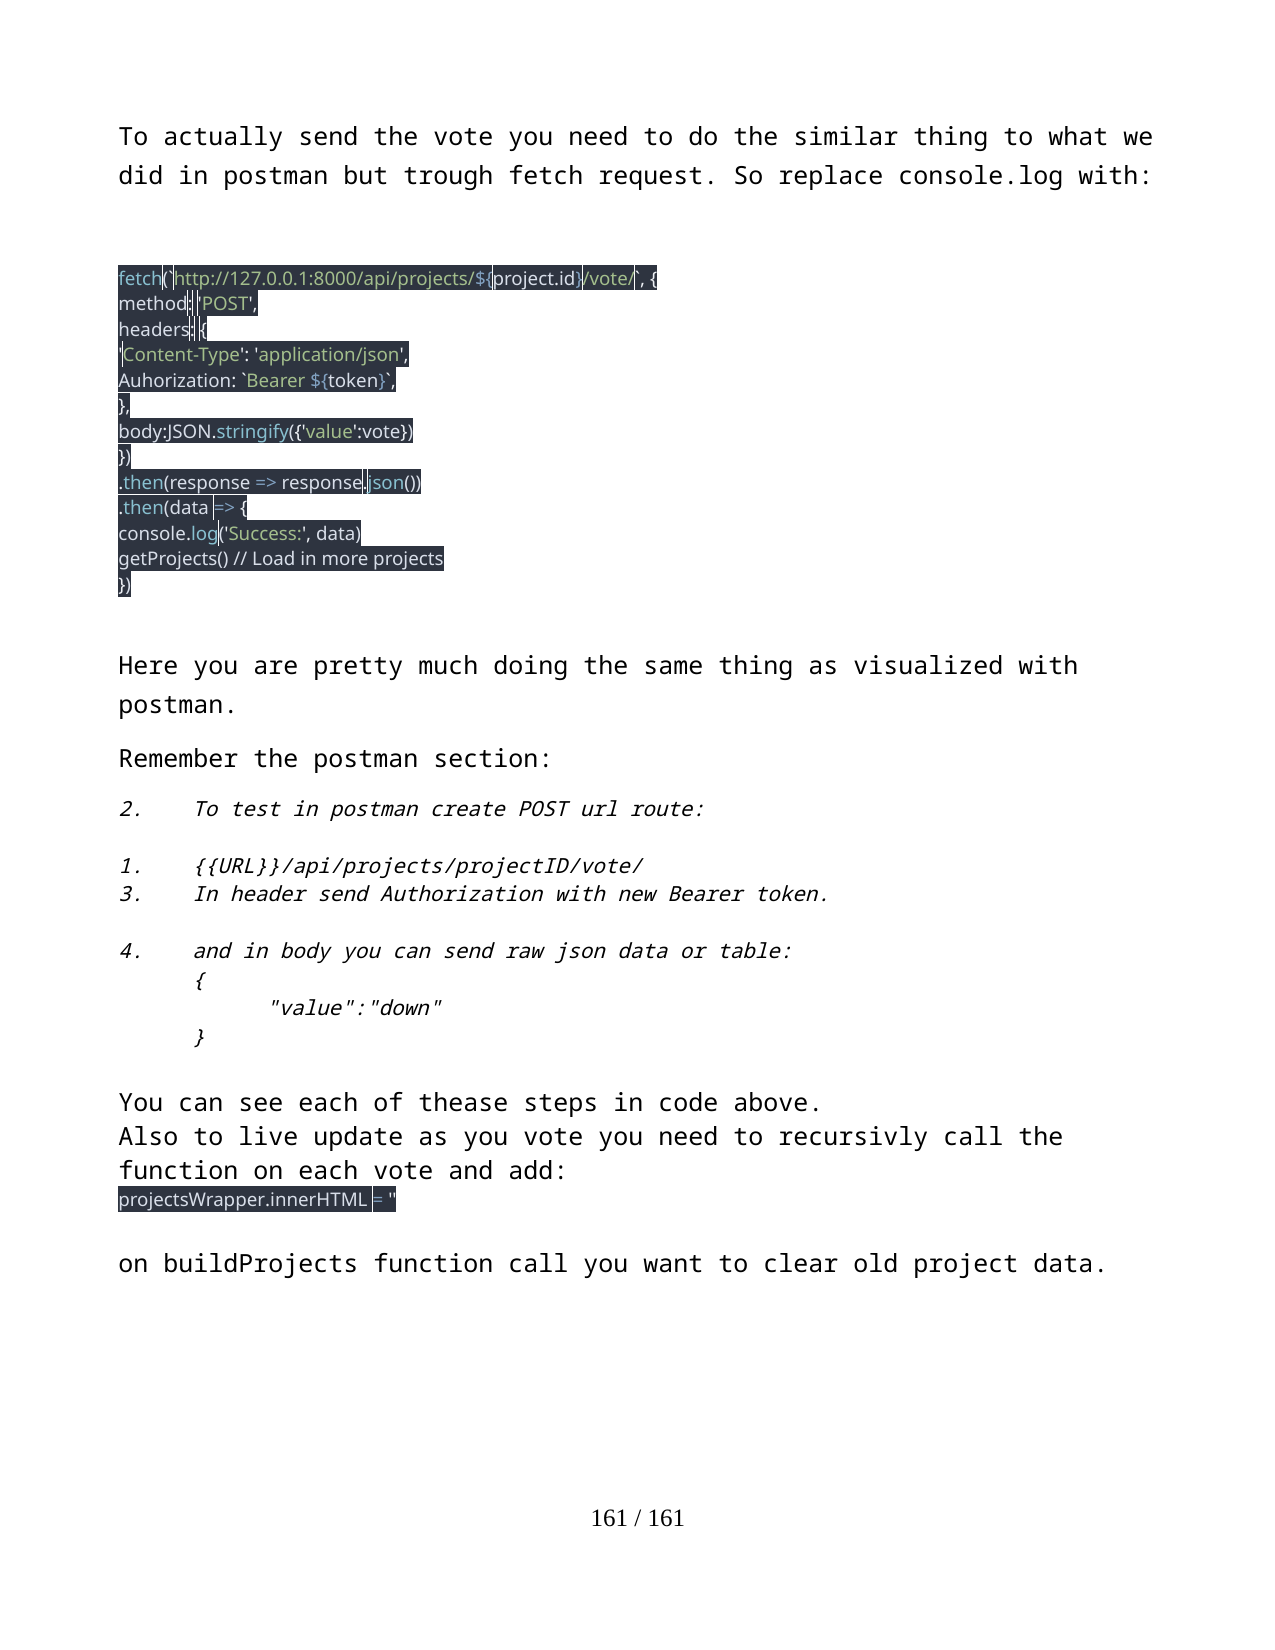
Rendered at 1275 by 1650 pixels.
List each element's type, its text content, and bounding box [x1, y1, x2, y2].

text .then(data => { [118, 494, 1157, 520]
text }) [118, 571, 1157, 597]
text Here you are pretty much doing the same thing as visualized with postman. [118, 648, 1157, 721]
text "value":"down" [118, 993, 1157, 1022]
text Also to live update as you vote you need to recursivly call the function on each vote and add: [118, 1118, 1157, 1186]
text on buildProjects function call you want to clear old project data. [118, 1246, 1157, 1280]
text 4. and in body you can send raw json data or table: [118, 936, 1157, 965]
text .then(response => response.json()) [118, 469, 1157, 494]
text 1. {{URL}}/api/projects/projectID/vote/ [118, 851, 1157, 879]
text Auhorization: `Bearer ${token}`, [118, 367, 1157, 392]
text headers: { [118, 316, 1157, 341]
text body:JSON.stringify({'value':vote}) [118, 418, 1157, 443]
text 3. In header send Authorization with new Bearer token. [118, 879, 1157, 908]
text }, [118, 392, 1157, 418]
text To actually send the vote you need to do the similar thing to what we did in postman but trough fetch request. So replace console.log with: [118, 118, 1157, 191]
text { [118, 965, 1157, 993]
text getProjects() // Load in more projects [118, 546, 1157, 571]
text projectsWrapper.innerHTML = '' [118, 1186, 1157, 1212]
text method: 'POST', [118, 290, 1157, 316]
text console.log('Success:', data) [118, 520, 1157, 546]
text 'Content-Type': 'application/json', [118, 341, 1157, 367]
text Remember the postman section: [118, 741, 1157, 774]
text }) [118, 443, 1157, 469]
text } [118, 1022, 1157, 1050]
text fetch(`http://127.0.0.1:8000/api/projects/${project.id}/vote/`, { [118, 265, 1157, 290]
text You can see each of thease steps in code above. [118, 1084, 1157, 1118]
text 2. To test in postman create POST url route: [118, 794, 1157, 823]
